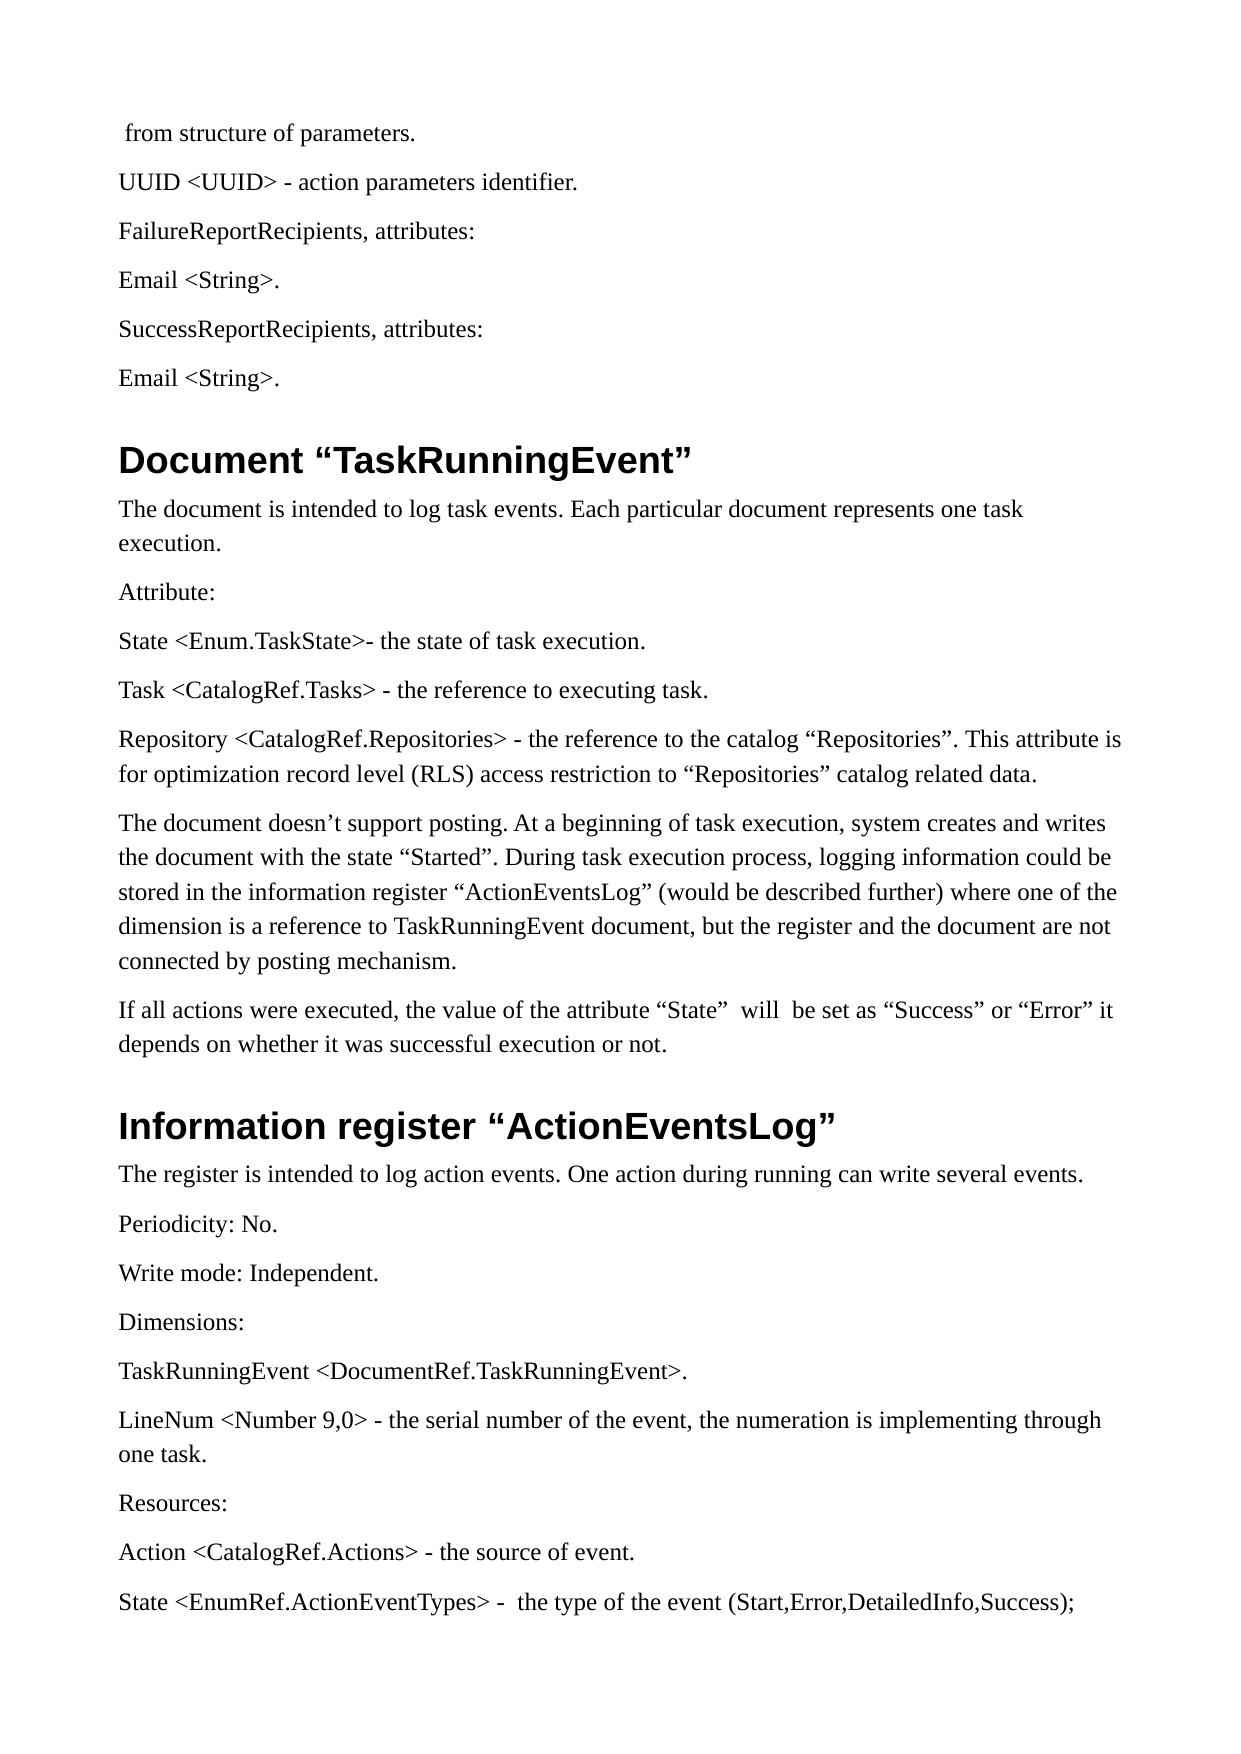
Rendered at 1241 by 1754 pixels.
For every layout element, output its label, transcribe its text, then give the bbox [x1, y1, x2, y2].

text SuccessReportRecipients, attributes: [118, 314, 1122, 343]
text Resources: [118, 1488, 1122, 1517]
text The document doesn’t support posting. At a beginning of task execution, system creates and writes the document with the state “Started”. During task execution process, logging information could be stored in the information register “ActionEventsLog” (would be described further) where one of the dimension is a reference to TaskRunningEvent document, but the register and the document are not connected by posting mechanism. [118, 808, 1122, 974]
text FailureReportRecipients, attributes: [118, 216, 1122, 245]
subtitle Information register “ActionEventsLog” [118, 1103, 1122, 1147]
text The register is intended to log action events. One action during running can write several events. [118, 1159, 1122, 1188]
text UUID <UUID> - action parameters identifier. [118, 167, 1122, 196]
text State <Enum.TaskState>- the state of task execution. [118, 626, 1122, 655]
text Periodicity: No. [118, 1209, 1122, 1237]
text Email <String>. [118, 363, 1122, 392]
text Attribute: [118, 577, 1122, 606]
text TaskRunningEvent <DocumentRef.TaskRunningEvent>. [118, 1356, 1122, 1384]
text from structure of parameters. [118, 118, 1122, 147]
text Email <String>. [118, 265, 1122, 294]
text Task <CatalogRef.Tasks> - the reference to executing task. [118, 675, 1122, 704]
text Write mode: Independent. [118, 1258, 1122, 1286]
text The document is intended to log task events. Each particular document represents one task execution. [118, 494, 1122, 557]
text Action <CatalogRef.Actions> - the source of event. [118, 1537, 1122, 1566]
subtitle Document “TaskRunningEvent” [118, 437, 1122, 481]
text If all actions were executed, the value of the attribute “State” will be set as “Success” or “Error” it depends on whether it was successful execution or not. [118, 995, 1122, 1058]
text LineNum <Number 9,0> - the serial number of the event, the numeration is implementing through one task. [118, 1405, 1122, 1468]
text State <EnumRef.ActionEventTypes> - the type of the event (Start,Error,DetailedInfo,Success); [118, 1587, 1122, 1615]
text Repository <CatalogRef.Repositories> - the reference to the catalog “Repositories”. This attribute is for optimization record level (RLS) access restriction to “Repositories” catalog related data. [118, 724, 1122, 788]
text Dimensions: [118, 1307, 1122, 1336]
